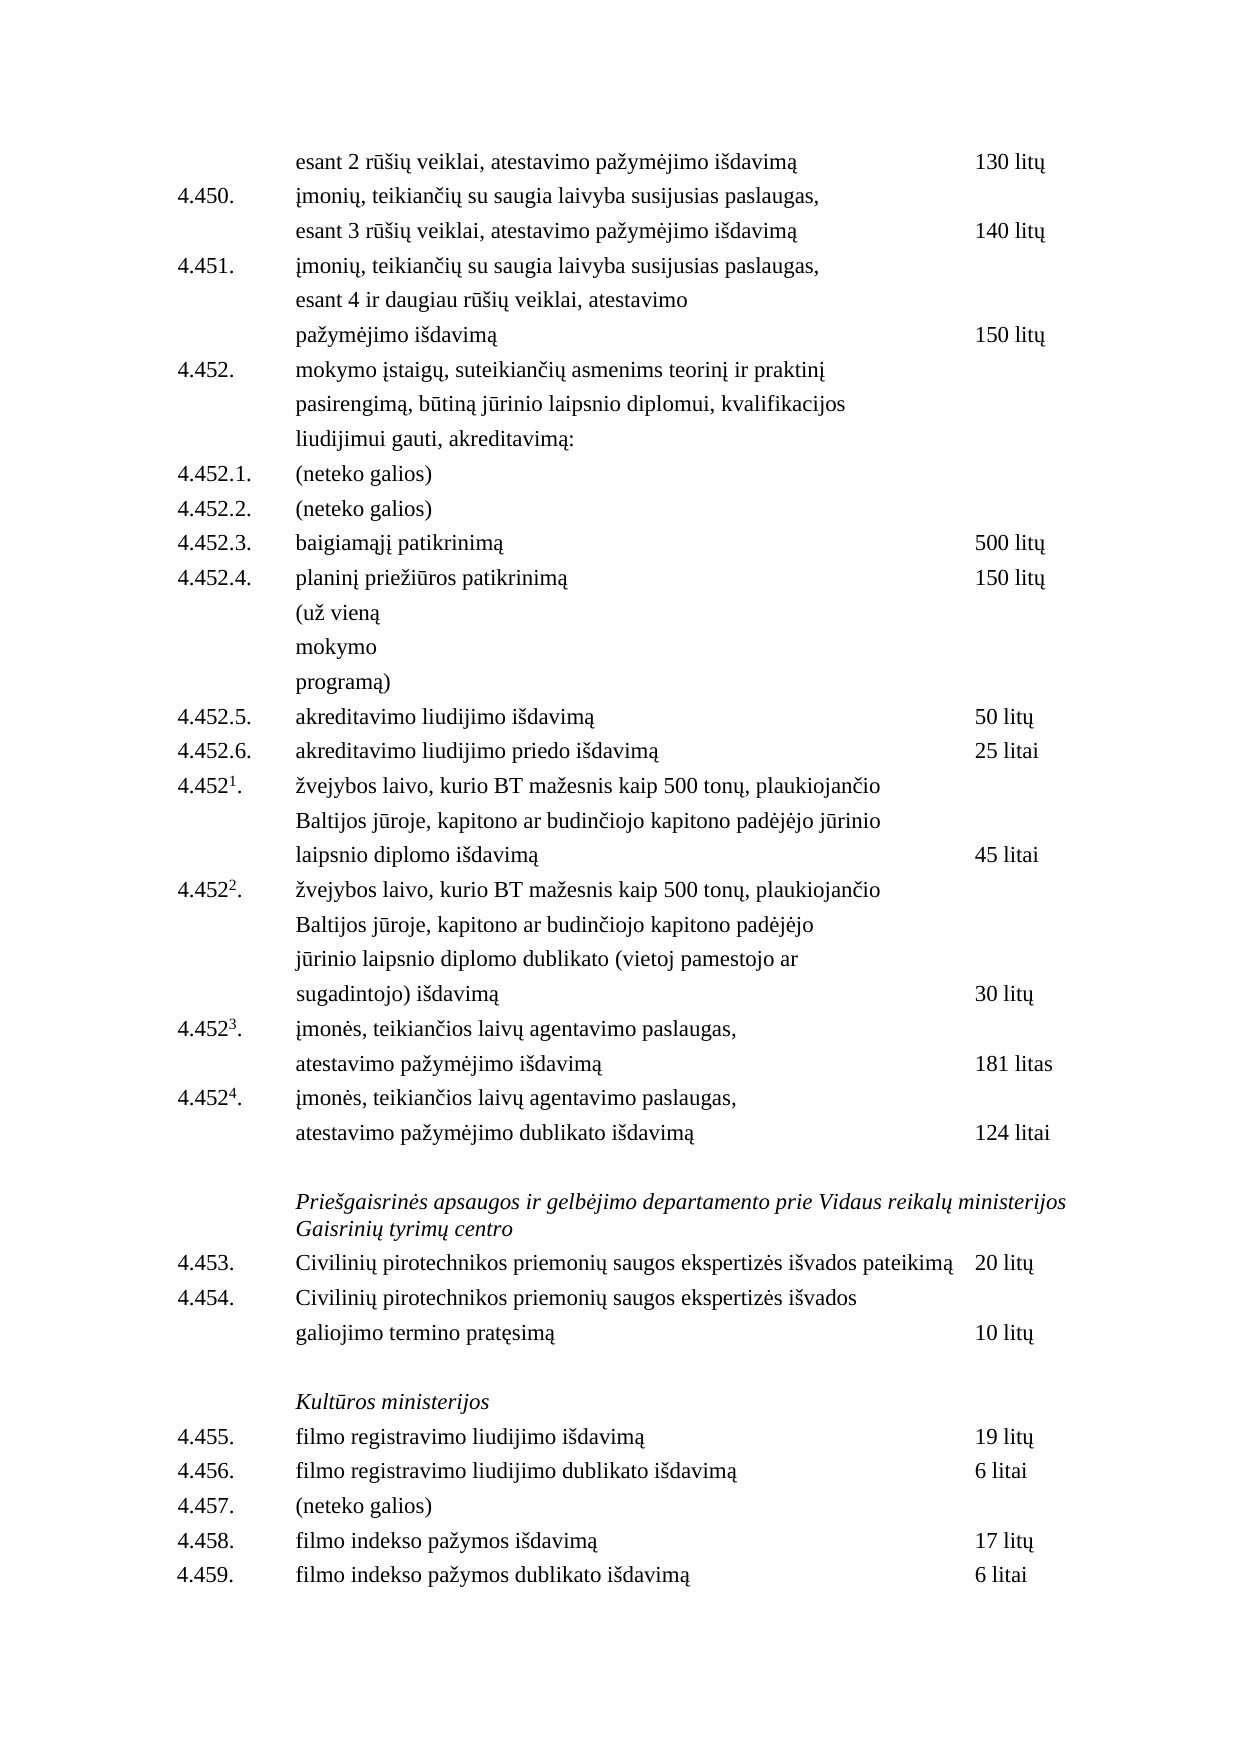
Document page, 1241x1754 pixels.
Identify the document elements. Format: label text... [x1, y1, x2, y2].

text 4.452.4. planinį priežiūros patikrinimą 150 litų [177, 564, 1122, 590]
text jūrinio laipsnio diplomo dublikato (vietoj pamestojo ar [177, 946, 1122, 972]
text 4.452.6. akreditavimo liudijimo priedo išdavimą 25 litai [177, 737, 1122, 764]
text esant 2 rūšių veiklai, atestavimo pažymėjimo išdavimą 130 litų [177, 148, 1122, 174]
text 4.452.1. (neteko galios) [177, 460, 1122, 486]
text Kultūros ministerijos [177, 1388, 1122, 1414]
text 4.451. įmonių, teikiančių su saugia laivyba susijusias paslaugas, [177, 252, 1122, 278]
text programą) [177, 668, 1122, 694]
text esant 4 ir daugiau rūšių veiklai, atestavimo [177, 286, 1122, 313]
text 4.452. mokymo įstaigų, suteikiančių asmenims teorinį ir praktinį [177, 356, 1122, 382]
text Baltijos jūroje, kapitono ar budinčiojo kapitono padėjėjo [177, 911, 1122, 937]
text galiojimo termino pratęsimą 10 litų [177, 1319, 1122, 1345]
text sugadintojo) išdavimą 30 litų [296, 980, 1122, 1007]
text laipsnio diplomo išdavimą 45 litai [177, 841, 1122, 868]
text 4.454. Civilinių pirotechnikos priemonių saugos ekspertizės išvados [177, 1284, 1122, 1310]
text 4.458. filmo indekso pažymos išdavimą 17 litų [177, 1527, 1122, 1553]
text 4.450. įmonių, teikiančių su saugia laivyba susijusias paslaugas, [177, 182, 1122, 209]
text atestavimo pažymėjimo išdavimą 181 litas [177, 1049, 1122, 1076]
text pažymėjimo išdavimą 150 litų [177, 321, 1122, 347]
text 4.457. (neteko galios) [177, 1492, 1122, 1518]
text atestavimo pažymėjimo dublikato išdavimą 124 litai [177, 1119, 1122, 1145]
text 4.4522. žvejybos laivo, kurio BT mažesnis kaip 500 tonų, plaukiojančio [177, 876, 1122, 902]
text Baltijos jūroje, kapitono ar budinčiojo kapitono padėjėjo jūrinio [177, 807, 1122, 833]
text 4.4521. žvejybos laivo, kurio BT mažesnis kaip 500 tonų, plaukiojančio [177, 772, 1122, 798]
text 4.453. Civilinių pirotechnikos priemonių saugos ekspertizės išvados pateikimą 20 litų [177, 1249, 1122, 1276]
text Priešgaisrinės apsaugos ir gelbėjimo departamento prie Vidaus reikalų ministerijos [295, 1188, 1122, 1215]
text 4.455. filmo registravimo liudijimo išdavimą 19 litų [177, 1423, 1122, 1449]
text 4.459. filmo indekso pažymos dublikato išdavimą 6 litai [177, 1562, 1122, 1588]
text mokymo [177, 633, 1122, 660]
text esant 3 rūšių veiklai, atestavimo pažymėjimo išdavimą 140 litų [177, 217, 1122, 243]
text 4.456. filmo registravimo liudijimo dublikato išdavimą 6 litai [177, 1457, 1122, 1484]
text 4.452.3. baigiamąjį patikrinimą 500 litų [177, 529, 1122, 556]
text pasirengimą, būtiną jūrinio laipsnio diplomui, kvalifikacijos [177, 391, 1122, 417]
text Gaisrinių tyrimų centro [295, 1215, 1122, 1241]
text 4.452.2. (neteko galios) [177, 494, 1122, 521]
text (už vieną [177, 599, 1122, 625]
text 4.452.5. akreditavimo liudijimo išdavimą 50 litų [177, 703, 1122, 729]
text 4.4523. įmonės, teikiančios laivų agentavimo paslaugas, [177, 1015, 1122, 1041]
text 4.4524. įmonės, teikiančios laivų agentavimo paslaugas, [177, 1084, 1122, 1111]
text liudijimui gauti, akreditavimą: [177, 425, 1122, 452]
